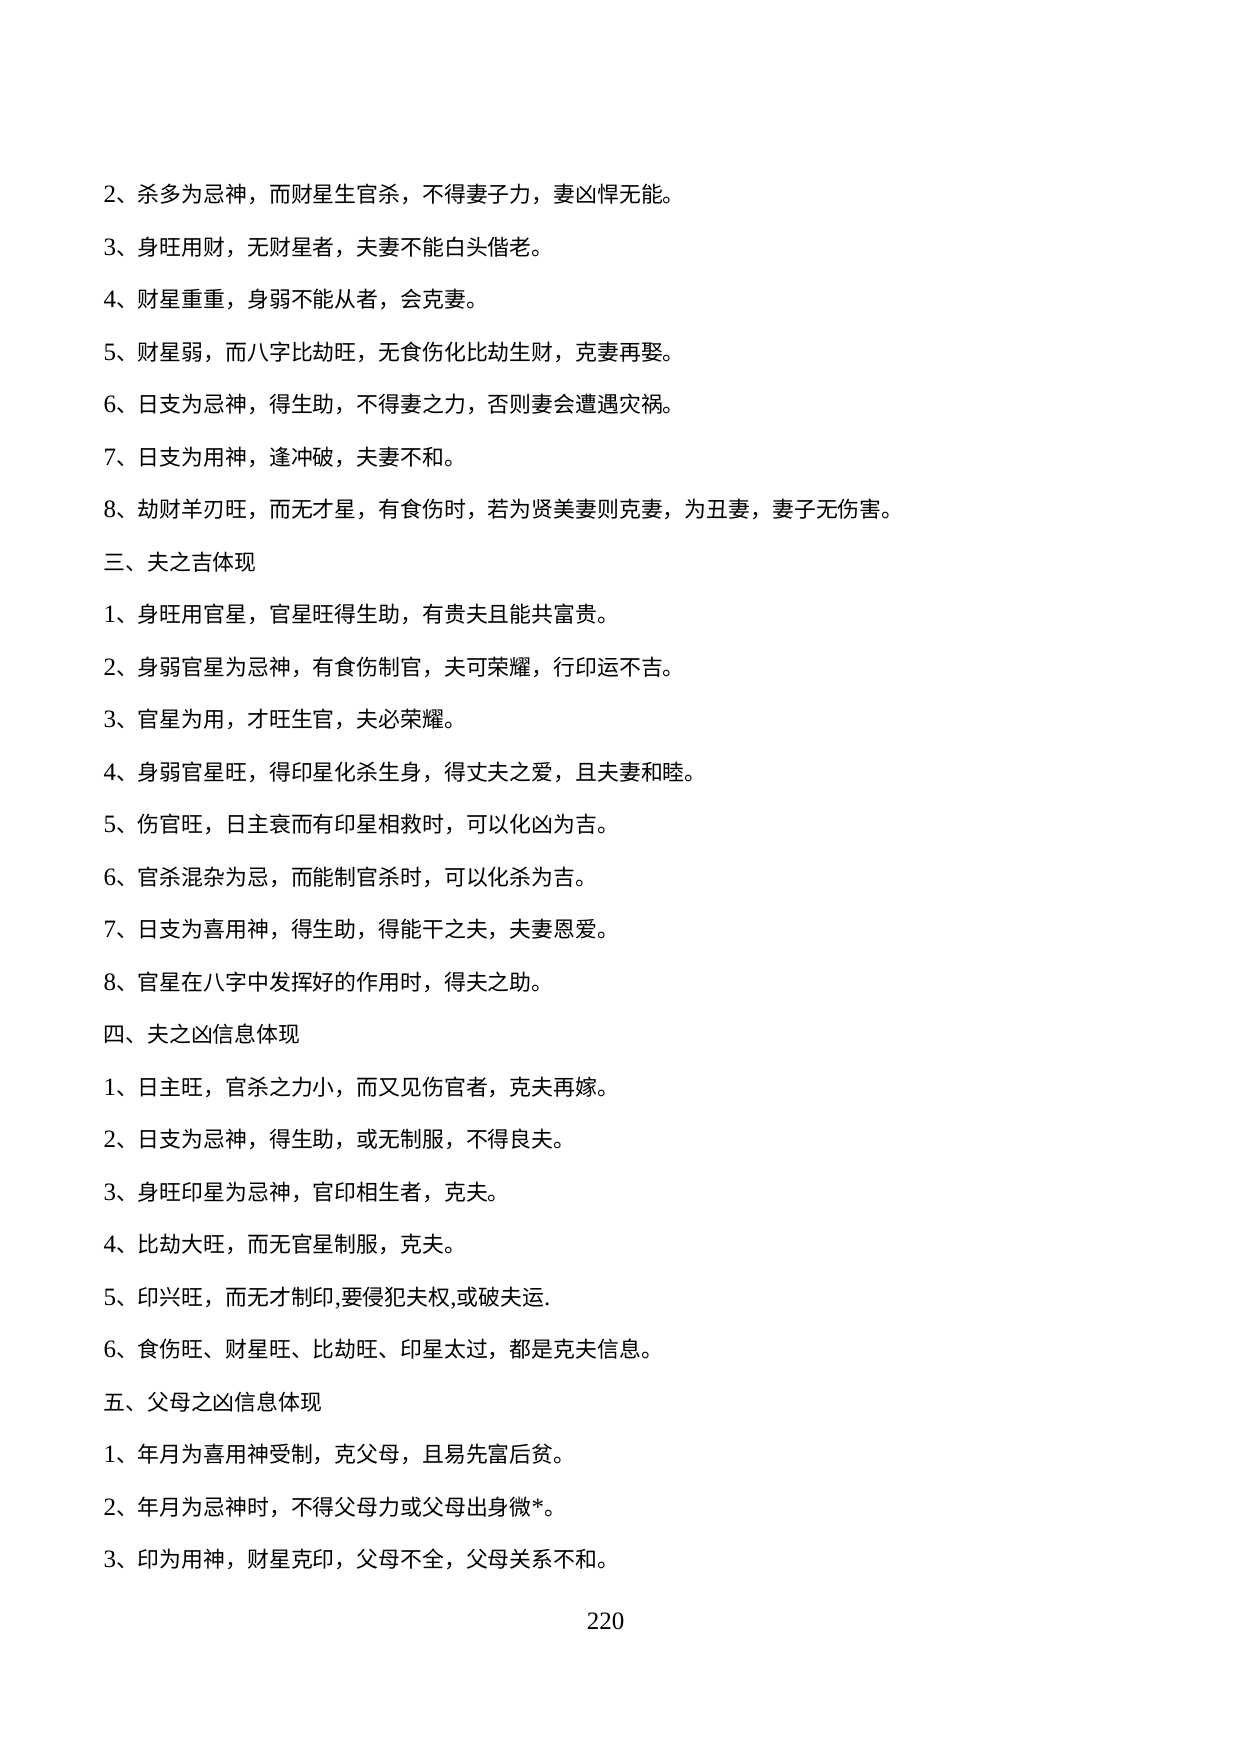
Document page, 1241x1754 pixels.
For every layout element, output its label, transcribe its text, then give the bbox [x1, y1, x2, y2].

text 8、官星在八字中发挥好的作用时，得夫之助。 [103, 964, 1107, 996]
text 2、身弱官星为忌神，有食伤制官，夫可荣耀，行印运不吉。 [103, 649, 1107, 681]
text 7、日支为用神，逢冲破，夫妻不和。 [103, 439, 1107, 471]
text 3、官星为用，才旺生官，夫必荣耀。 [103, 702, 1107, 734]
text 三、夫之吉体现 [103, 544, 1107, 576]
text 四、夫之凶信息体现 [103, 1017, 1107, 1049]
text 7、日支为喜用神，得生助，得能干之夫，夫妻恩爱。 [103, 912, 1107, 944]
text 1、身旺用官星，官星旺得生助，有贵夫且能共富贵。 [103, 597, 1107, 629]
text 6、食伤旺、财星旺、比劫旺、印星太过，都是克夫信息。 [103, 1332, 1107, 1364]
text 2、日支为忌神，得生助，或无制服，不得良夫。 [103, 1122, 1107, 1154]
text 5、财星弱，而八字比劫旺，无食伤化比劫生财，克妻再娶。 [103, 334, 1107, 366]
text 6、官杀混杂为忌，而能制官杀时，可以化杀为吉。 [103, 859, 1107, 891]
text 3、身旺用财，无财星者，夫妻不能白头偕老。 [103, 229, 1107, 261]
text 4、财星重重，身弱不能从者，会克妻。 [103, 282, 1107, 314]
text 2、年月为忌神时，不得父母力或父母出身微*。 [103, 1489, 1107, 1521]
text 3、身旺印星为忌神，官印相生者，克夫。 [103, 1174, 1107, 1206]
text 4、比劫大旺，而无官星制服，克夫。 [103, 1227, 1107, 1259]
text 5、伤官旺，日主衰而有印星相救时，可以化凶为吉。 [103, 807, 1107, 839]
text 3、印为用神，财星克印，父母不全，父母关系不和。 [103, 1542, 1107, 1574]
text 2、杀多为忌神，而财星生官杀，不得妻子力，妻凶悍无能。 [103, 177, 1107, 209]
text 5、印兴旺，而无才制印,要侵犯夫权,或破夫运. [103, 1279, 1107, 1311]
text 1、年月为喜用神受制，克父母，且易先富后贫。 [103, 1437, 1107, 1469]
text 8、劫财羊刃旺，而无才星，有食伤时，若为贤美妻则克妻，为丑妻，妻子无伤害。 [103, 492, 1107, 524]
text 6、日支为忌神，得生助，不得妻之力，否则妻会遭遇灾祸。 [103, 387, 1107, 419]
text 4、身弱官星旺，得印星化杀生身，得丈夫之爱，且夫妻和睦。 [103, 754, 1107, 786]
text 1、日主旺，官杀之力小，而又见伤官者，克夫再嫁。 [103, 1069, 1107, 1101]
text 五、父母之凶信息体现 [103, 1384, 1107, 1416]
